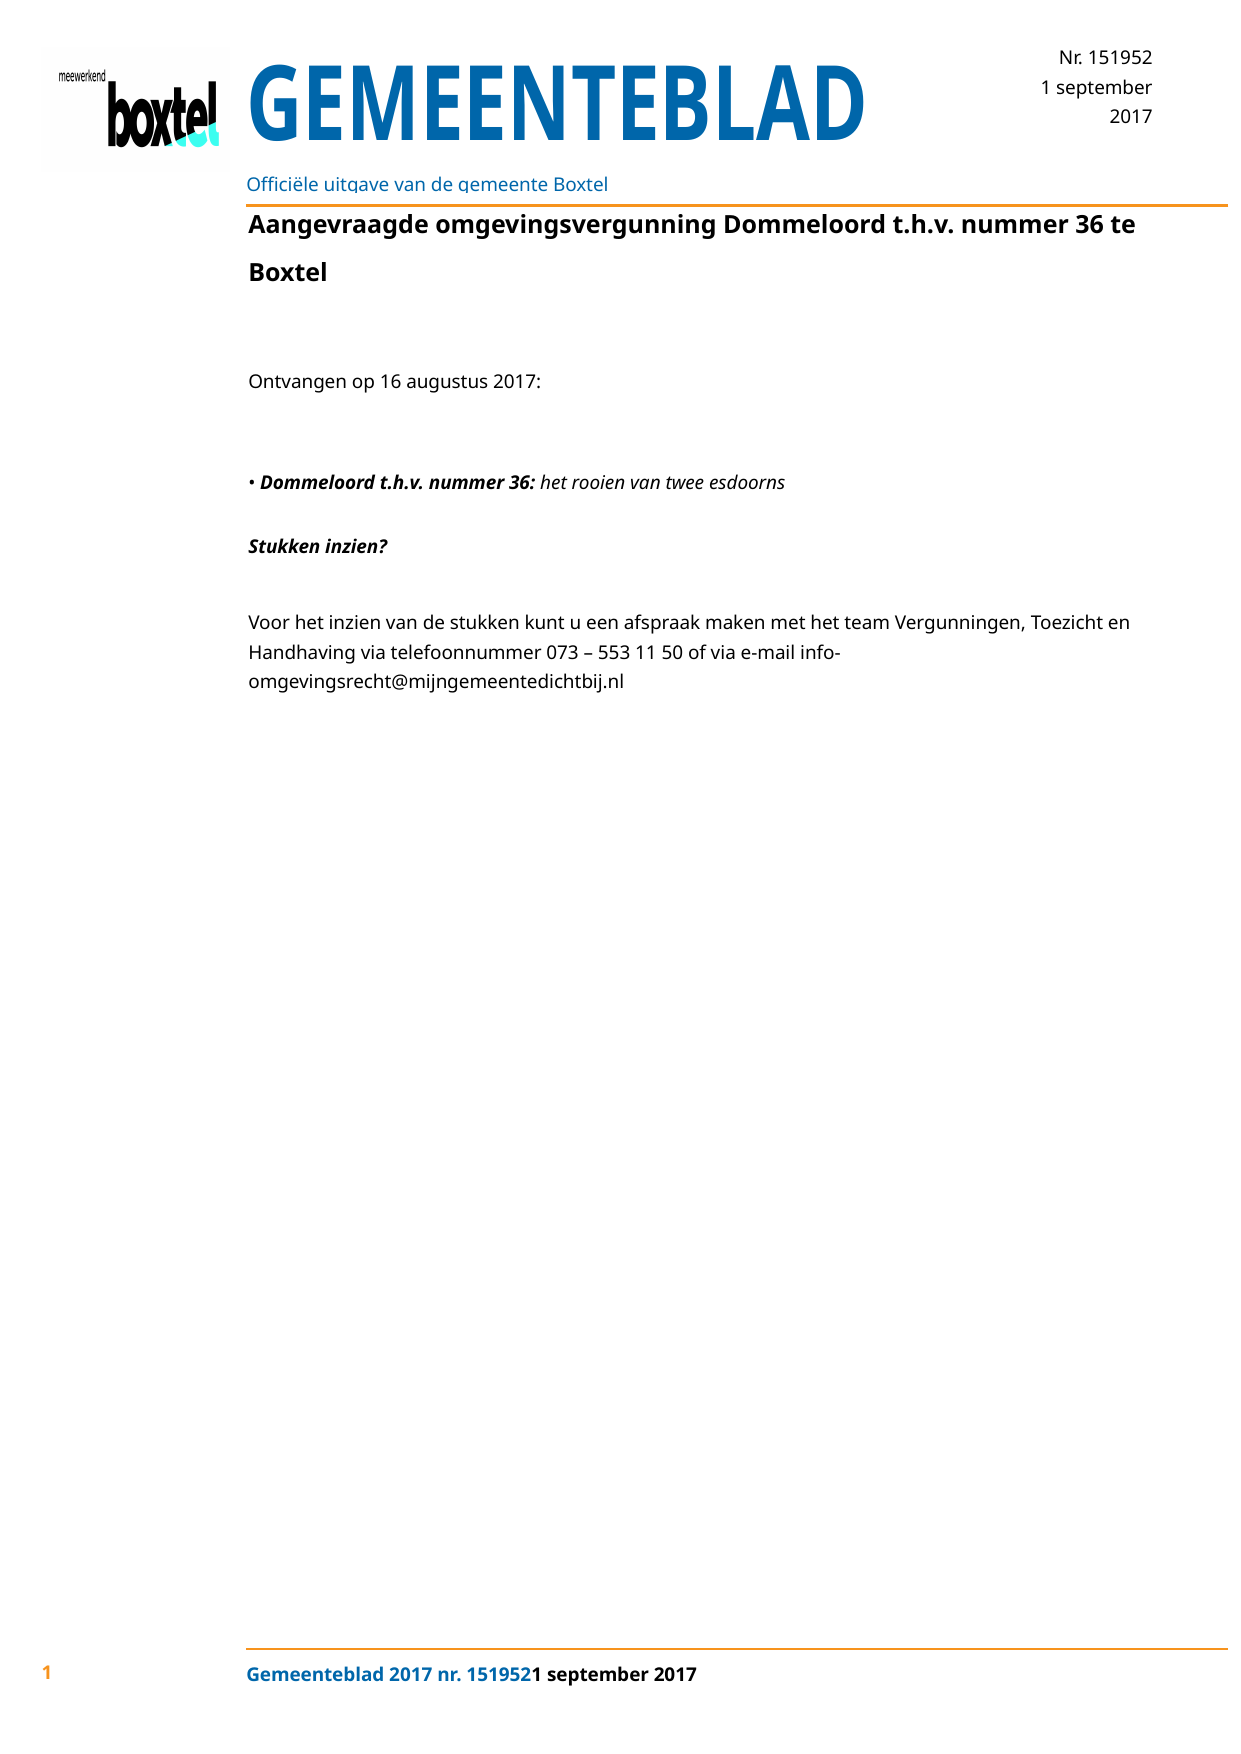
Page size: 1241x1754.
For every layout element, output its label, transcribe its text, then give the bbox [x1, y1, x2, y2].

text Voor het inzien van de stukken kunt u een afspraak maken met het team Vergunningen, Toezicht en Handhaving via telefoonnummer 073 – 553 11 50 of via e-mail info-omgevingsrecht@mijngemeentedichtbij.nl [248, 609, 1152, 694]
picture [41, 47, 231, 172]
text Stukken inzien? [248, 533, 1152, 559]
text • Dommeloord t.h.v. nummer 36: het rooien van twee esdoorns [248, 469, 1152, 495]
text Ontvangen op 16 augustus 2017: [248, 368, 1152, 394]
text Aangevraagde omgevingsvergunning Dommeloord t.h.v. nummer 36 te Boxtel [248, 207, 1152, 288]
